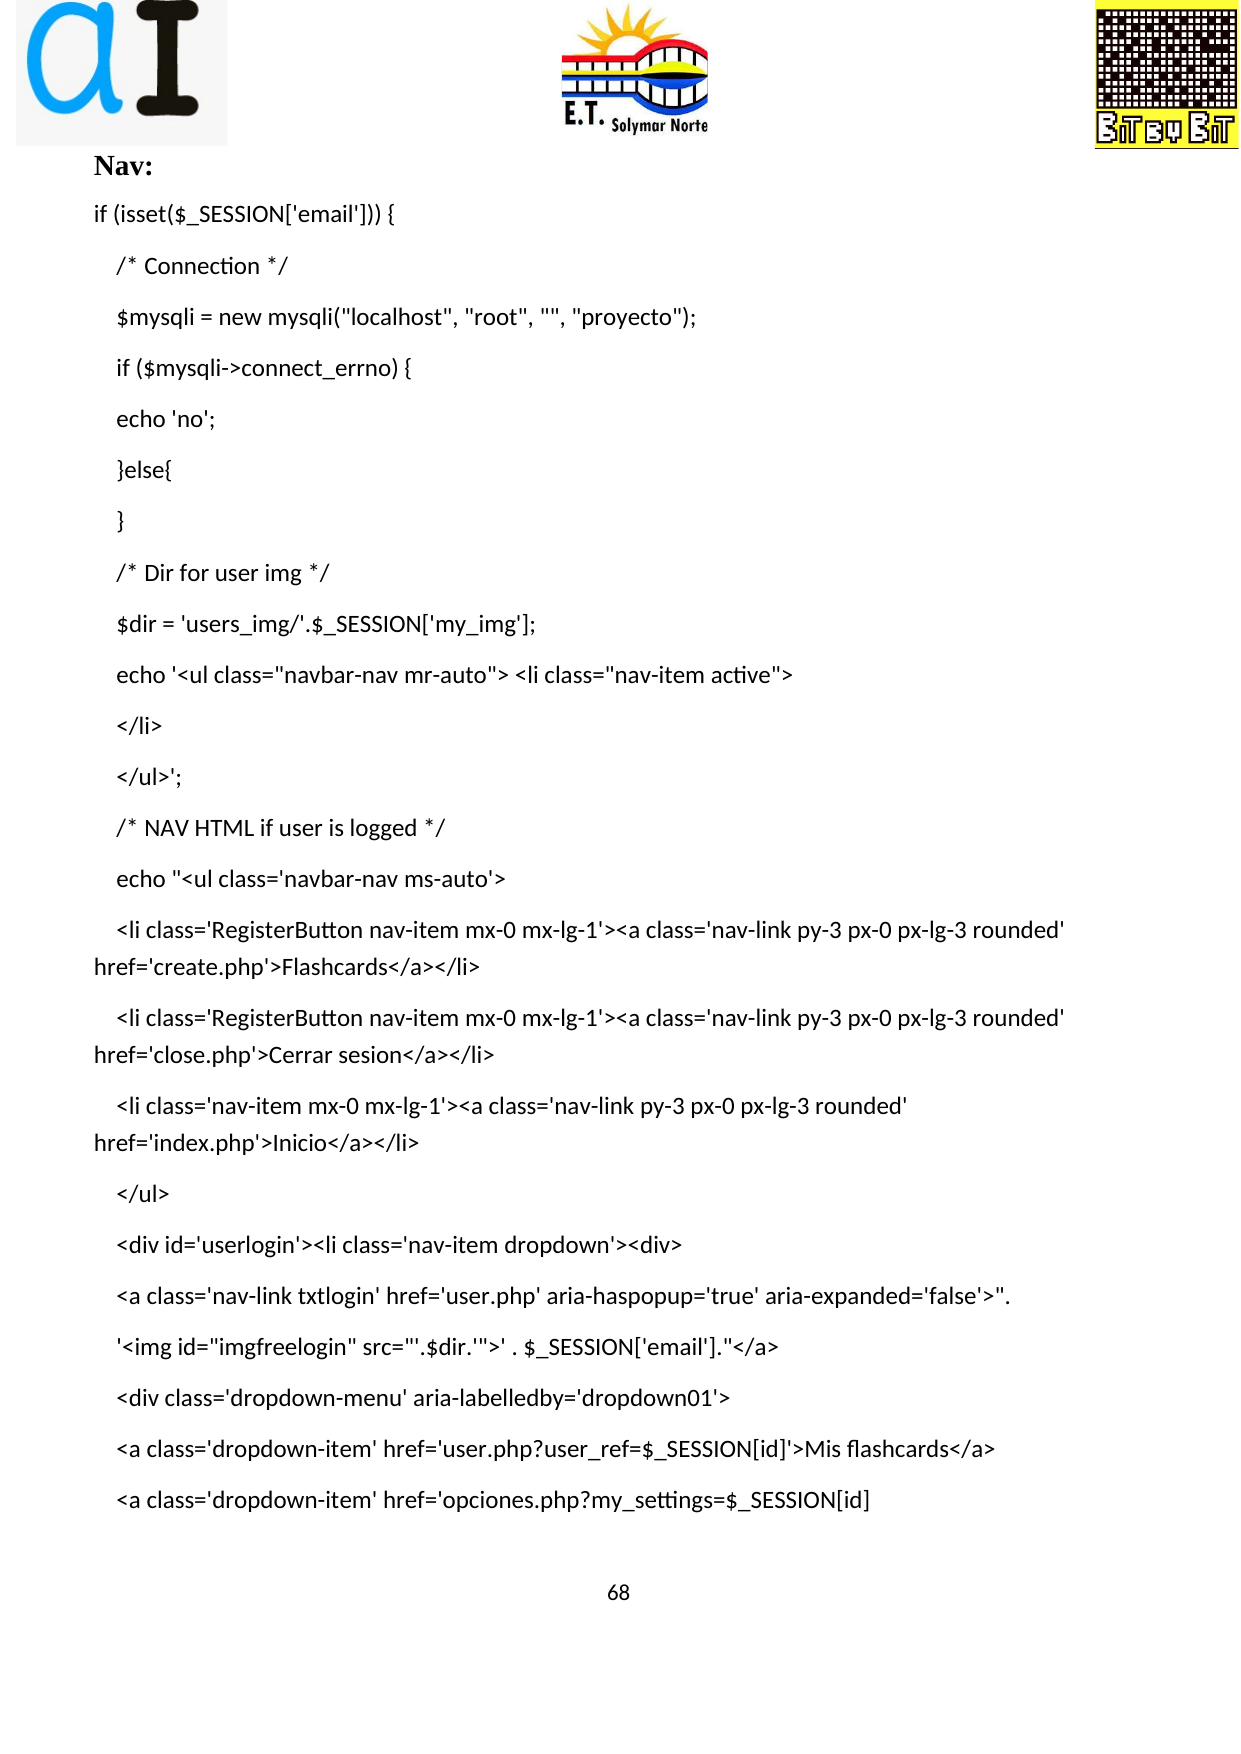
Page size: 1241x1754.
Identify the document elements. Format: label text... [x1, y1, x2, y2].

text </ul> [94, 1178, 1143, 1208]
text <div id='userlogin'><li class='nav-item dropdown'><div> [94, 1229, 1143, 1259]
text echo '<ul class="navbar-nav mr-auto"> <li class="nav-item active"> [94, 659, 1143, 689]
text /* NAV HTML if user is logged */ [94, 812, 1143, 843]
picture [1094, 0, 1239, 149]
text <li class='RegisterButton nav-item mx-0 mx-lg-1'><a class='nav-link py-3 px-0 px-lg-3 rounded' href='close.php'>Cerrar sesion</a></li> [94, 1002, 1143, 1069]
text $mysqli = new mysqli("localhost", "root", "", "proyecto"); [94, 301, 1143, 331]
text <li class='RegisterButton nav-item mx-0 mx-lg-1'><a class='nav-link py-3 px-0 px-lg-3 rounded' href='create.php'>Flashcards</a></li> [94, 915, 1143, 982]
text <a class='dropdown-item' href='user.php?user_ref=$_SESSION[id]'>Mis flashcards</a> [94, 1433, 1143, 1464]
text <a class='nav-link txtlogin' href='user.php' aria-haspopup='true' aria-expanded='false'>". [94, 1280, 1143, 1311]
text </ul>'; [94, 761, 1143, 792]
text <a class='dropdown-item' href='opciones.php?my_settings=$_SESSION[id] [94, 1485, 1143, 1515]
text if ($mysqli->connect_errno) { [94, 352, 1143, 383]
picture [16, 0, 228, 146]
picture [561, 0, 708, 146]
text if (isset($_SESSION['email'])) { [94, 199, 1143, 229]
text '<img id="imgfreelogin" src="'.$dir.'">' . $_SESSION['email']."</a> [94, 1331, 1143, 1362]
text echo 'no'; [94, 403, 1143, 434]
text echo "<ul class='navbar-nav ms-auto'> [94, 863, 1143, 894]
text $dir = 'users_img/'.$_SESSION['my_img']; [94, 608, 1143, 638]
text /* Dir for user img */ [94, 557, 1143, 587]
text }else{ [94, 454, 1143, 485]
text } [94, 506, 1143, 536]
subtitle Nav: [94, 148, 1143, 181]
text </li> [94, 710, 1143, 741]
text /* Connection */ [94, 250, 1143, 280]
text <div class='dropdown-menu' aria-labelledby='dropdown01'> [94, 1382, 1143, 1413]
text <li class='nav-item mx-0 mx-lg-1'><a class='nav-link py-3 px-0 px-lg-3 rounded' href='index.php'>Inicio</a></li> [94, 1090, 1143, 1157]
